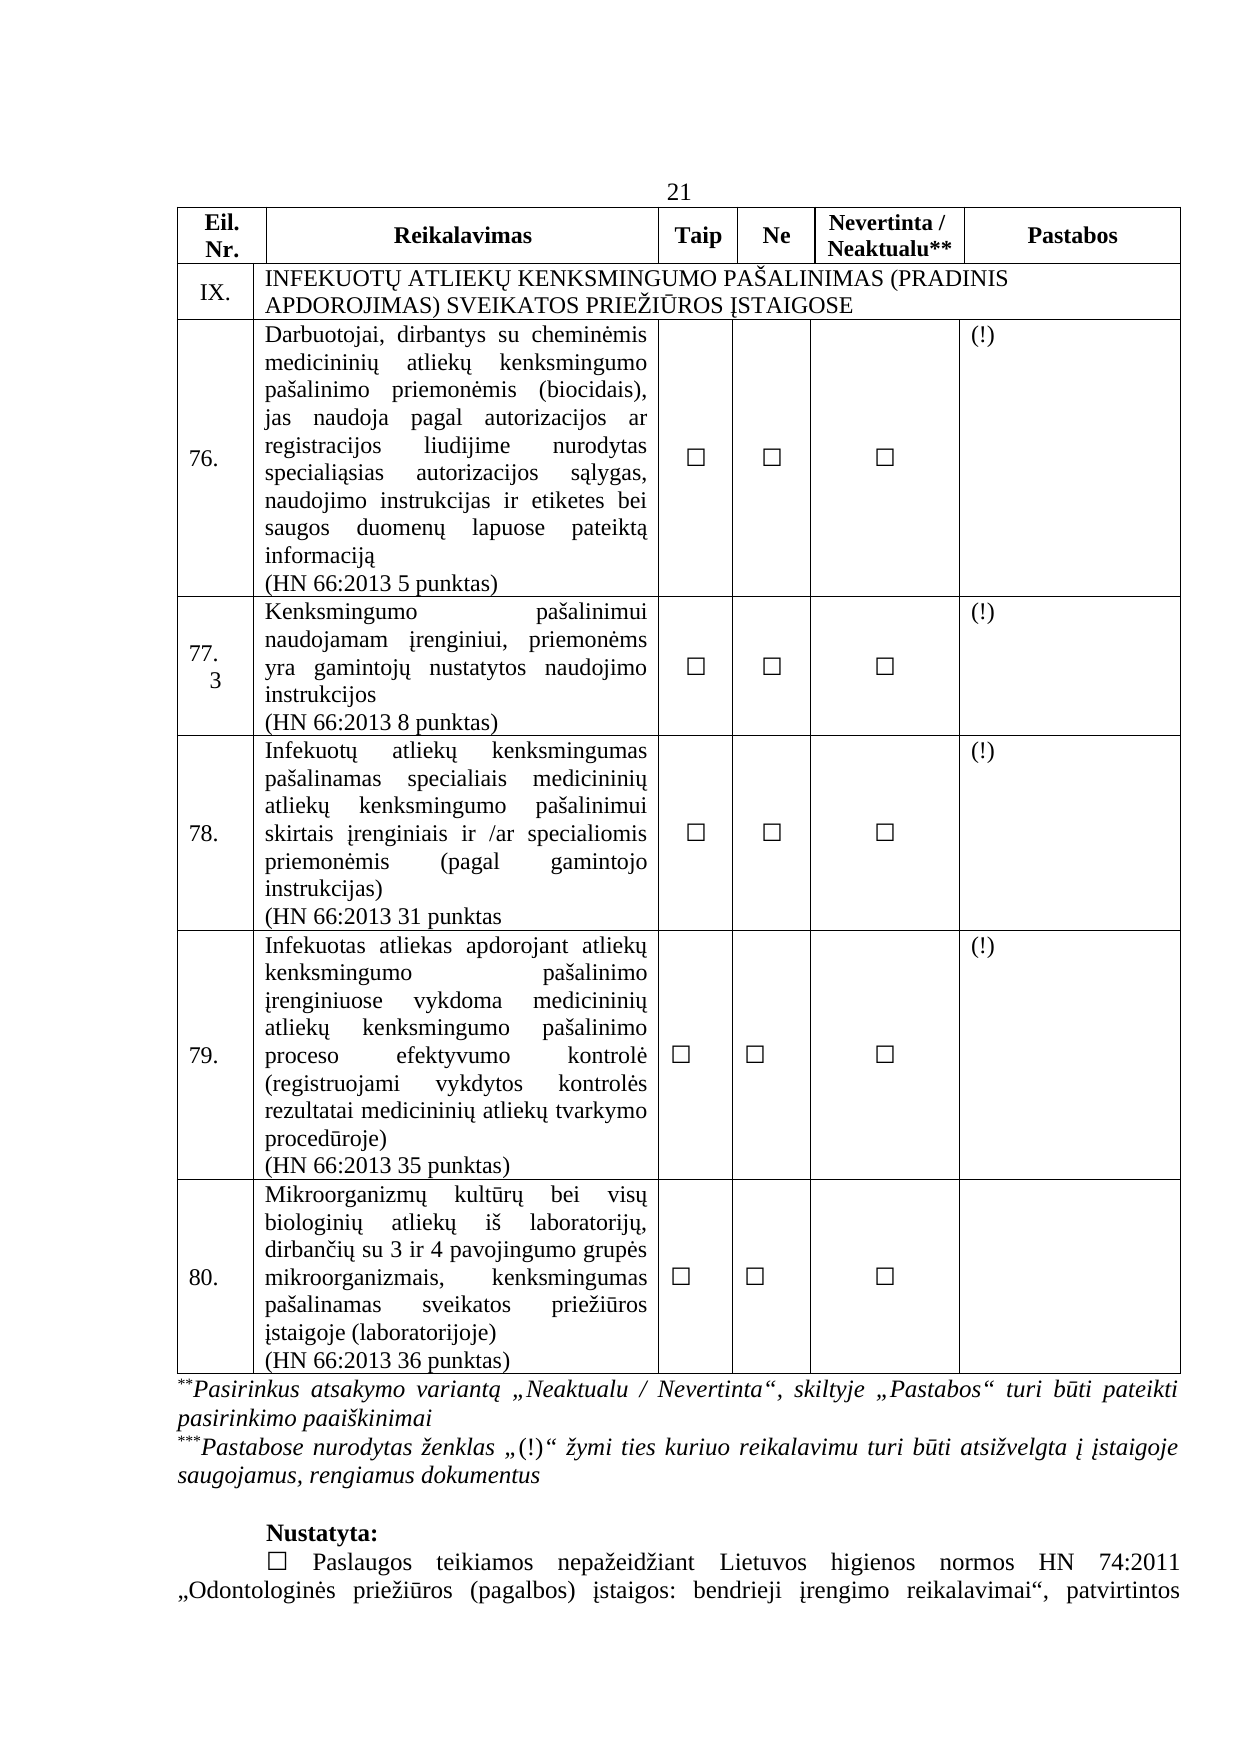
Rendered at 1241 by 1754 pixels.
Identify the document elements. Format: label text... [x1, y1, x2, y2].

table_cell ☐ [811, 320, 959, 596]
table_header Pastabos [965, 208, 1180, 263]
table_header Reikalavimas [267, 208, 658, 263]
table_cell (!) [960, 736, 1180, 929]
table_cell (!) [960, 320, 1180, 596]
table_cell [960, 1180, 1180, 1373]
table_cell ☐ [811, 736, 959, 929]
table_header Taip [659, 208, 737, 263]
text ***Pastabose nurodytas ženklas „(!)“ žymi ties kuriuo reikalavimu turi būti atsižvelgta į įstaigoje saugojamus, rengiamus dokumentus [177, 1432, 1181, 1489]
table_cell ☐ [659, 320, 732, 596]
table_cell 80. [178, 1180, 253, 1373]
text ☐ Paslaugos teikiamos nepažeidžiant Lietuvos higienos normos HN 74:2011 „Odontologinės priežiūros (pagalbos) įstaigos: bendrieji įrengimo reikalavimai“, patvirtintos [177, 1547, 1181, 1604]
table_cell ☐ [733, 597, 810, 735]
table_cell Darbuotojai, dirbantys su cheminėmis medicininių atliekų kenksmingumo pašalinimo priemonėmis (biocidais), jas naudoja pagal autorizacijos ar registracijos liudijime nurodytas specialiąsias autorizacijos sąlygas, naudojimo instrukcijas ir etiketes bei saugos duomenų lapuose pateiktą informaciją (HN 66:2013 5 punktas) [254, 320, 658, 596]
table_cell ☐ [659, 931, 732, 1179]
table_cell Infekuotas atliekas apdorojant atliekų kenksmingumo pašalinimo įrenginiuose vykdoma medicininių atliekų kenksmingumo pašalinimo proceso efektyvumo kontrolė (registruojami vykdytos kontrolės rezultatai medicininių atliekų tvarkymo procedūroje) (HN 66:2013 35 punktas) [254, 931, 658, 1179]
table_cell ☐ [659, 597, 732, 735]
table_cell INFEKUOTŲ ATLIEKŲ KENKSMINGUMO PAŠALINIMAS (PRADINIS APDOROJIMAS) SVEIKATOS PRIEŽIŪROS ĮSTAIGOSE [254, 264, 1180, 319]
table_cell (!) [960, 931, 1180, 1179]
table_cell ☐ [733, 1180, 810, 1373]
table_cell 79. [178, 931, 253, 1179]
table_cell ☐ [811, 597, 959, 735]
table_cell (!) [960, 597, 1180, 735]
table_header Nevertinta / Neaktualu** [816, 208, 964, 263]
table_header Eil. Nr. [178, 208, 266, 263]
table_cell 78. [178, 736, 253, 929]
table_cell 77. 3 [178, 597, 253, 735]
text Nustatyta: [177, 1518, 1181, 1547]
table_cell IX. [178, 264, 253, 319]
text **Pasirinkus atsakymo variantą „Neaktualu / Nevertinta“, skiltyje „Pastabos“ turi būti pateikti pasirinkimo paaiškinimai [177, 1374, 1181, 1432]
table_cell Infekuotų atliekų kenksmingumas pašalinamas specialiais medicininių atliekų kenksmingumo pašalinimui skirtais įrenginiais ir /ar specialiomis priemonėmis (pagal gamintojo instrukcijas) (HN 66:2013 31 punktas [254, 736, 658, 929]
table_cell Mikroorganizmų kultūrų bei visų biologinių atliekų iš laboratorijų, dirbančių su 3 ir 4 pavojingumo grupės mikroorganizmais, kenksmingumas pašalinamas sveikatos priežiūros įstaigoje (laboratorijoje) (HN 66:2013 36 punktas) [254, 1180, 658, 1373]
table_cell ☐ [811, 931, 959, 1179]
table_cell ☐ [659, 736, 732, 929]
table_header Ne [738, 208, 814, 263]
table_cell ☐ [733, 736, 810, 929]
table_cell ☐ [811, 1180, 959, 1373]
table_cell ☐ [733, 320, 810, 596]
table_cell Kenksmingumo pašalinimui naudojamam įrenginiui, priemonėms yra gamintojų nustatytos naudojimo instrukcijos (HN 66:2013 8 punktas) [254, 597, 658, 735]
table_cell ☐ [733, 931, 810, 1179]
table_cell ☐ [659, 1180, 732, 1373]
table_cell 76. [178, 320, 253, 596]
